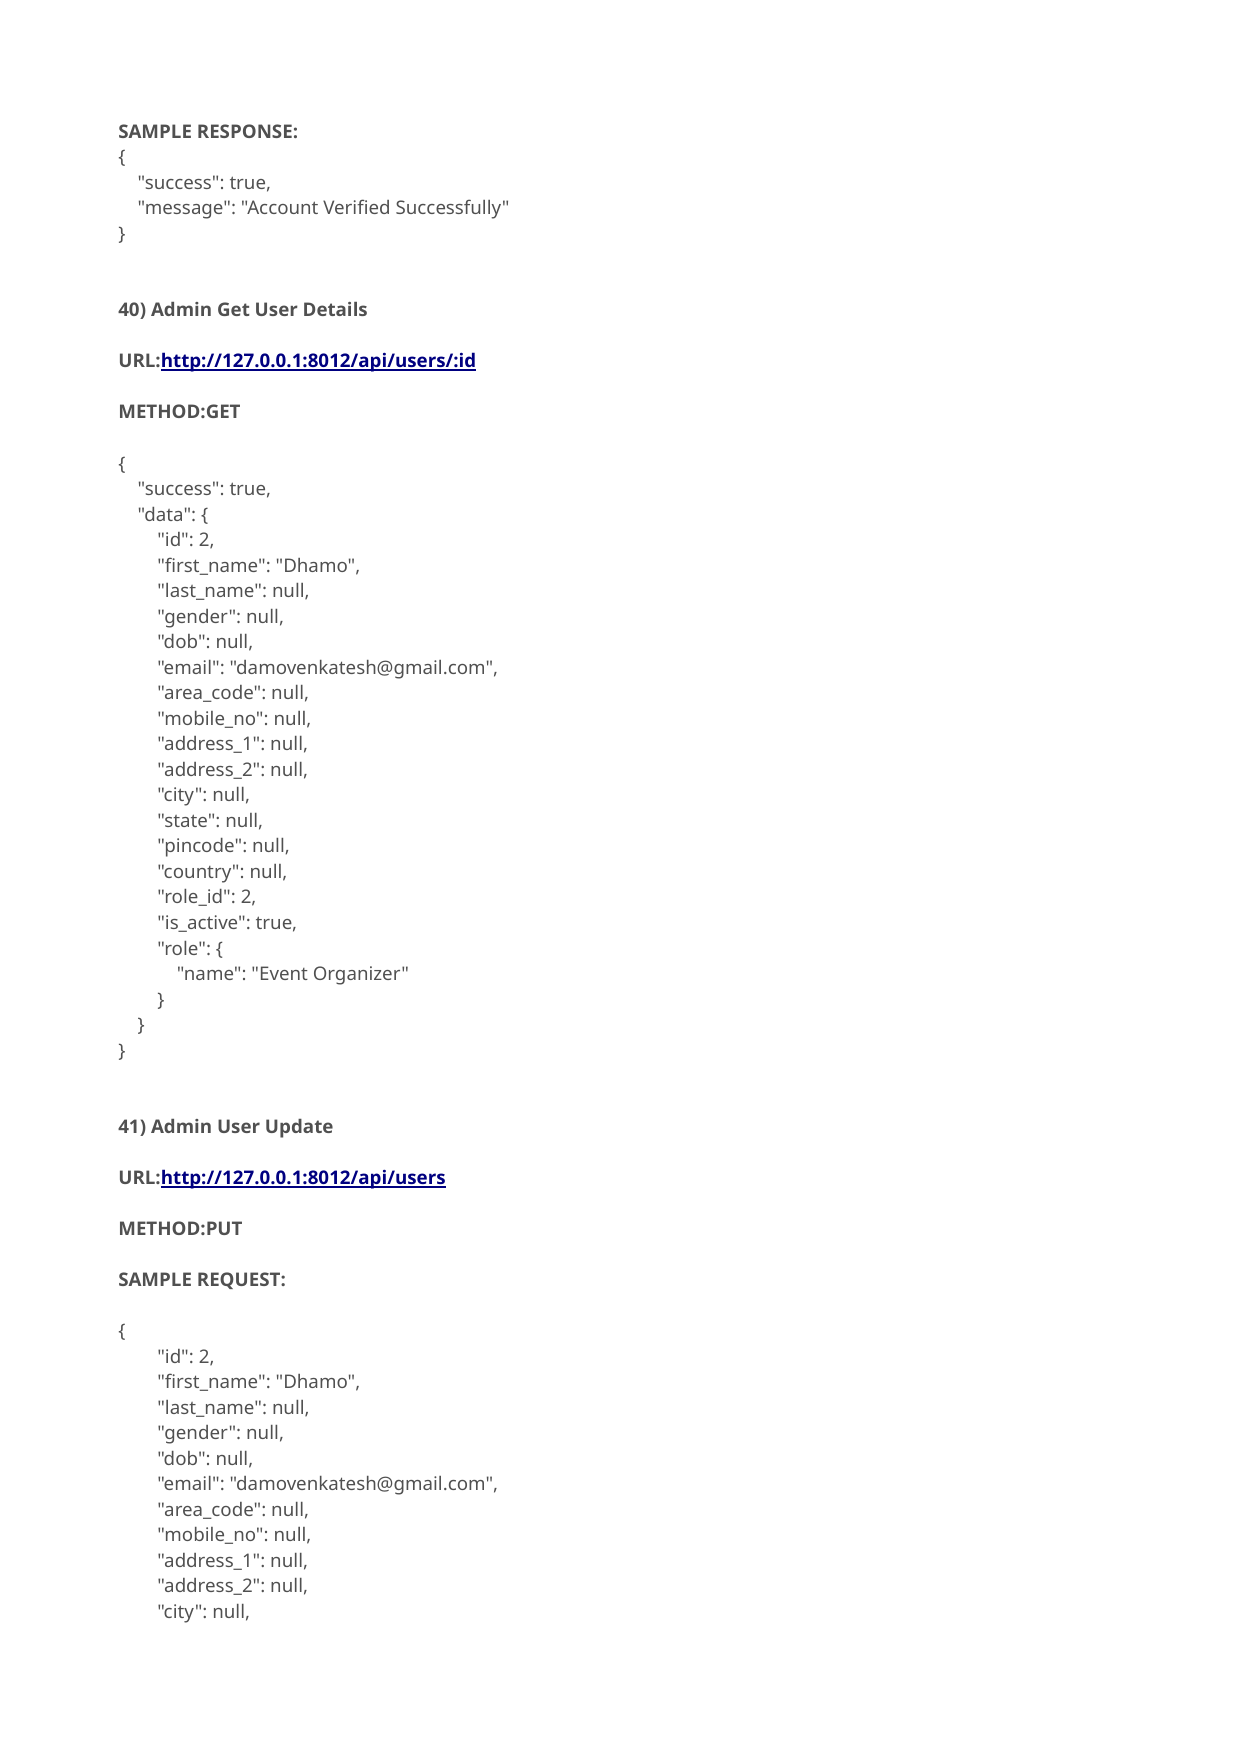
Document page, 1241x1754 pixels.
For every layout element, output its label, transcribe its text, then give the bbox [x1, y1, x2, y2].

text } [118, 1011, 1122, 1037]
text "id": 2, [118, 526, 1122, 552]
text "email": "damovenkatesh@gmail.com", [118, 654, 1122, 679]
text 41) Admin User Update [118, 1113, 1122, 1139]
text "data": { [118, 501, 1122, 526]
text "name": "Event Organizer" [118, 960, 1122, 986]
text "last_name": null, [118, 577, 1122, 603]
text SAMPLE REQUEST: [118, 1267, 1122, 1292]
text "mobile_no": null, [118, 1522, 1122, 1547]
text "first_name": "Dhamo", [118, 1369, 1122, 1394]
text "address_1": null, [118, 731, 1122, 756]
text URL:http://127.0.0.1:8012/api/users/:id [118, 348, 1122, 373]
text "address_1": null, [118, 1547, 1122, 1573]
text URL:http://127.0.0.1:8012/api/users [118, 1164, 1122, 1190]
text "country": null, [118, 858, 1122, 884]
text } [118, 1037, 1122, 1062]
text } [118, 986, 1122, 1011]
text METHOD:PUT [118, 1216, 1122, 1241]
text "dob": null, [118, 628, 1122, 654]
text SAMPLE RESPONSE: [118, 118, 1122, 144]
text "dob": null, [118, 1445, 1122, 1471]
text "role_id": 2, [118, 884, 1122, 909]
text "role": { [118, 935, 1122, 960]
text METHOD:GET [118, 399, 1122, 424]
text "address_2": null, [118, 1573, 1122, 1598]
text "is_active": true, [118, 909, 1122, 935]
text "message": "Account Verified Successfully" [118, 195, 1122, 220]
text "state": null, [118, 807, 1122, 833]
text "success": true, [118, 475, 1122, 501]
text { [118, 450, 1122, 475]
text { [118, 1318, 1122, 1343]
text "mobile_no": null, [118, 705, 1122, 731]
text "address_2": null, [118, 756, 1122, 782]
text { [118, 144, 1122, 169]
text "pincode": null, [118, 833, 1122, 858]
text "first_name": "Dhamo", [118, 552, 1122, 577]
text "email": "damovenkatesh@gmail.com", [118, 1471, 1122, 1496]
text "success": true, [118, 169, 1122, 195]
text "city": null, [118, 1598, 1122, 1624]
text "area_code": null, [118, 679, 1122, 705]
text 40) Admin Get User Details [118, 297, 1122, 322]
text "city": null, [118, 782, 1122, 807]
text "gender": null, [118, 1420, 1122, 1445]
text } [118, 220, 1122, 246]
text "area_code": null, [118, 1496, 1122, 1522]
text "last_name": null, [118, 1394, 1122, 1420]
text "id": 2, [118, 1343, 1122, 1369]
text "gender": null, [118, 603, 1122, 628]
